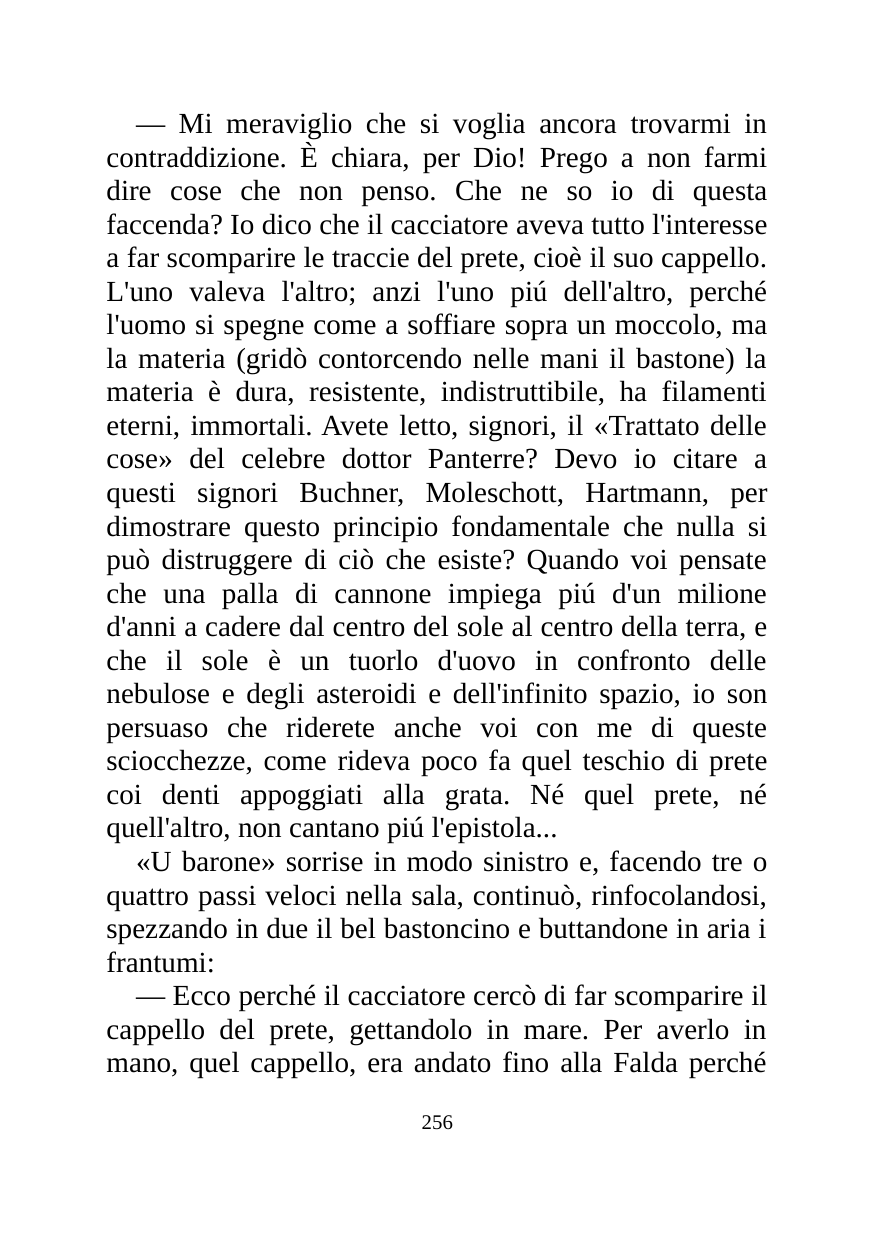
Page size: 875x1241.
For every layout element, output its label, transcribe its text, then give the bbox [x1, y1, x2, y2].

text — Ecco perché il cacciatore cercò di far scomparire il cappello del prete, gettandolo in mare. Per averlo in mano, quel cappello, era andato fino alla Falda perché [106, 978, 768, 1079]
text — Mi meraviglio che si voglia ancora trovarmi in contraddizione. È chiara, per Dio! Prego a non farmi dire cose che non penso. Che ne so io di questa faccenda? Io dico che il cacciatore aveva tutto l'interesse a far scomparire le traccie del prete, cioè il suo cappello. L'uno valeva l'altro; anzi l'uno piú dell'altro, perché l'uomo si spegne come a soffiare sopra un moccolo, ma la materia (gridò contorcendo nelle mani il bastone) la materia è dura, resistente, indistruttibile, ha filamenti eterni, immortali. Avete letto, signori, il «Trattato delle cose» del celebre dottor Panterre? Devo io citare a questi signori Buchner, Moleschott, Hartmann, per dimostrare questo principio fondamentale che nulla si può distruggere di ciò che esiste? Quando voi pensate che una palla di cannone impiega piú d'un milione d'anni a cadere dal centro del sole al centro della terra, e che il sole è un tuorlo d'uovo in confronto delle nebulose e degli asteroidi e dell'infinito spazio, io son persuaso che riderete anche voi con me di queste sciocchezze, come rideva poco fa quel teschio di prete coi denti appoggiati alla grata. Né quel prete, né quell'altro, non cantano piú l'epistola... [106, 106, 768, 844]
text «U barone» sorrise in modo sinistro e, facendo tre o quattro passi veloci nella sala, continuò, rinfocolandosi, spezzando in due il bel bastoncino e buttandone in aria i frantumi: [106, 844, 768, 978]
